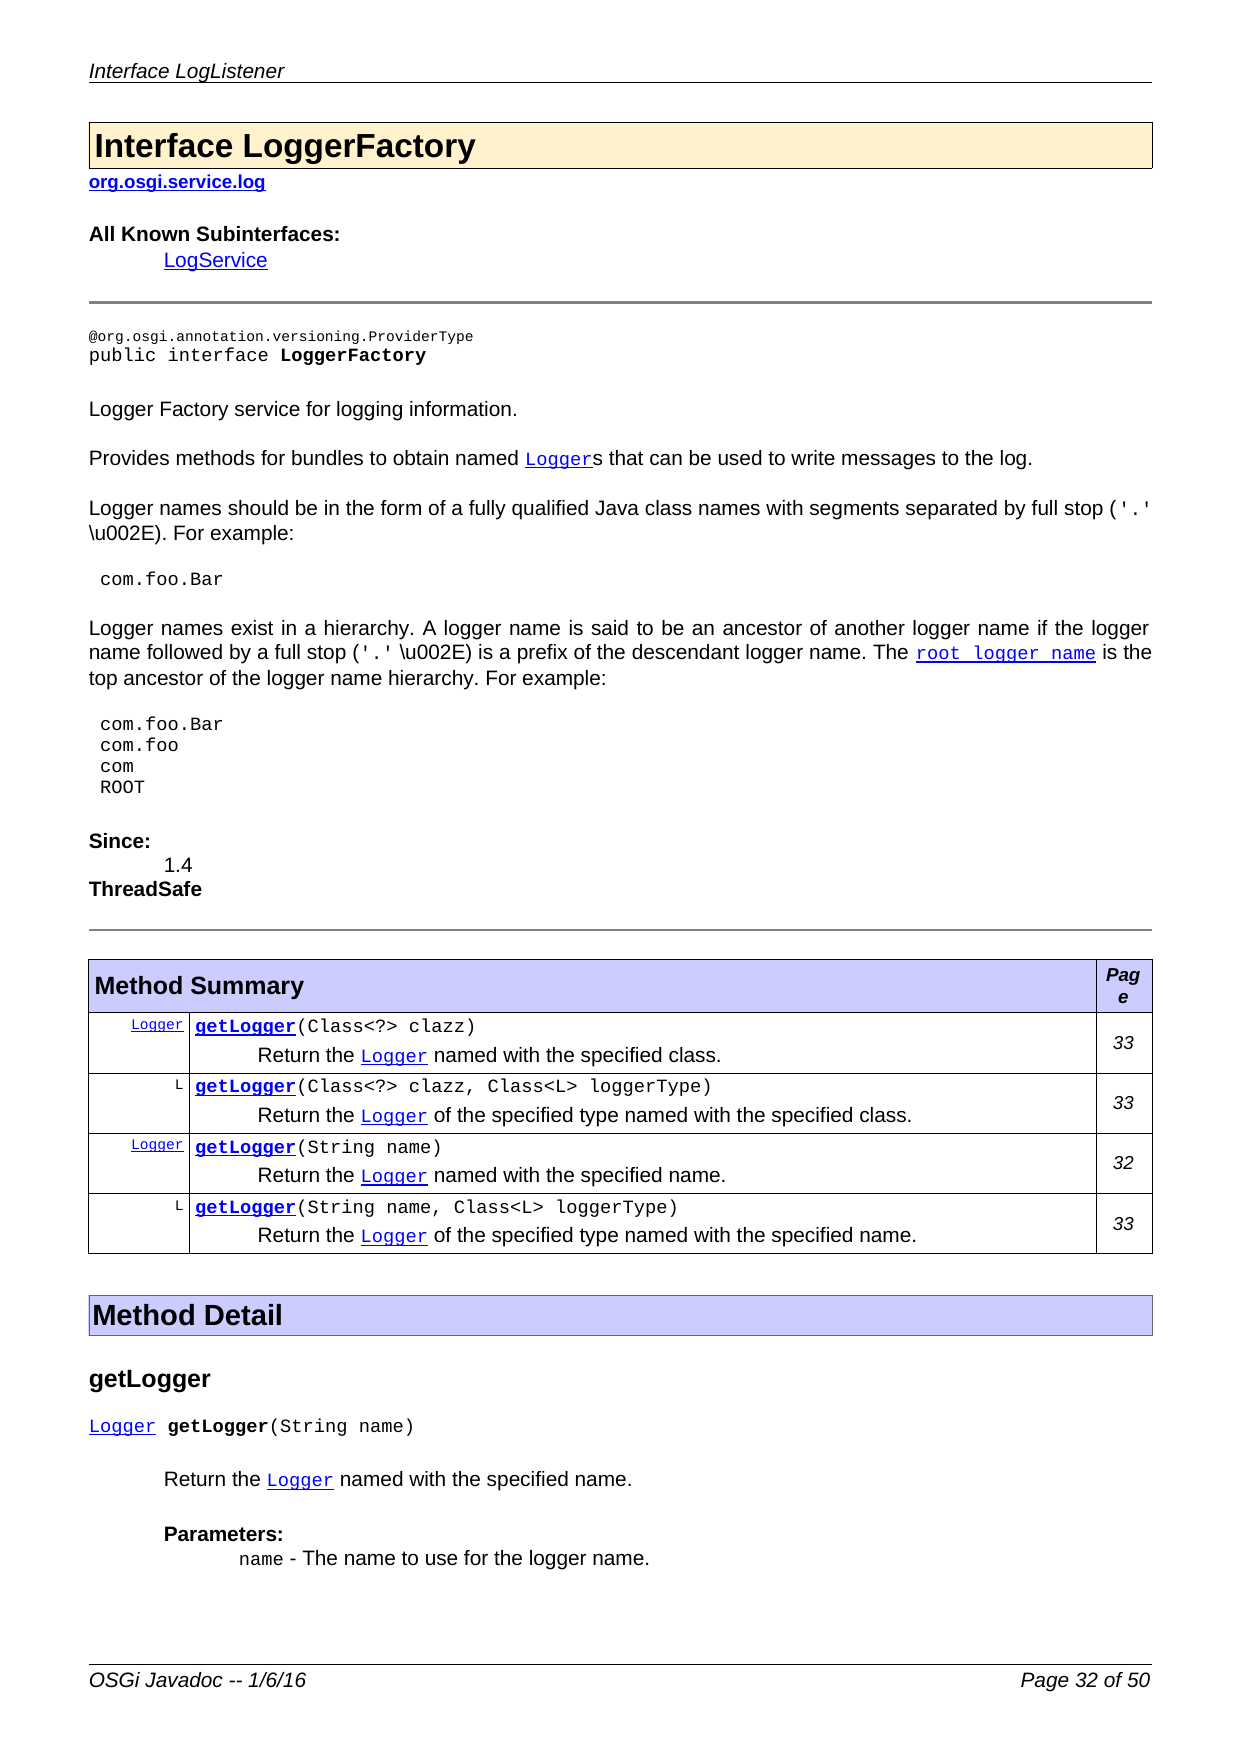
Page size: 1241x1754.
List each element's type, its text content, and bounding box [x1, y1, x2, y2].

table_cell L [89, 1194, 189, 1253]
text LogService [163, 248, 1152, 272]
table_cell getLogger(String name) Return the Logger named with the specified name. [190, 1134, 1096, 1193]
subtitle Interface LoggerFactory [90, 123, 1152, 168]
table_cell getLogger(String name, Class<L> loggerType) Return the Logger of the specified type named with the specified name. [190, 1194, 1096, 1253]
table_cell Logger [89, 1013, 189, 1072]
table_cell getLogger(Class<?> clazz, Class<L> loggerType) Return the Logger of the specified type named with the specified class. [190, 1074, 1096, 1133]
text Logger Factory service for logging information. [88, 397, 1152, 421]
table_cell L [89, 1074, 189, 1133]
table_cell 32 [1097, 1194, 1152, 1253]
table_cell Logger [89, 1134, 189, 1193]
text com.foo.Bar [88, 570, 1152, 591]
text Parameters: [163, 1522, 1152, 1546]
text Return the Logger named with the specified name. [163, 1467, 1152, 1492]
table_cell 32 [1097, 1074, 1152, 1133]
text name - The name to use for the logger name. [238, 1546, 1152, 1571]
text ThreadSafe [88, 876, 1152, 900]
text Logger getLogger(String name) [88, 1417, 1152, 1438]
text com.foo.Bar com.foo com ROOT [88, 714, 1152, 799]
table_cell 31 [1097, 1134, 1152, 1193]
text Logger names should be in the form of a fully qualified Java class names with segments separated by full stop ('.' \u002E). For example: [88, 496, 1152, 545]
subtitle getLogger [88, 1364, 1152, 1393]
text org.osgi.service.log [88, 171, 1152, 193]
subtitle Method Detail [90, 1296, 1152, 1335]
table_cell 32 [1097, 1013, 1152, 1072]
text Since: [88, 828, 1152, 852]
table_header Method Summary [89, 960, 1096, 1012]
subtitle All Known Subinterfaces: [88, 222, 1152, 246]
text Logger names exist in a hierarchy. A logger name is said to be an ancestor of another logger name if the logger name followed by a full stop ('.' \u002E) is a prefix of the descendant logger name. The root logger name is the top ancestor of the logger name hierarchy. For example: [88, 616, 1152, 689]
text 1.4 [163, 852, 1152, 876]
table_cell getLogger(Class<?> clazz) Return the Logger named with the specified class. [190, 1013, 1096, 1072]
text @org.osgi.annotation.versioning.ProviderType public interface LoggerFactory [88, 330, 1152, 367]
table_header Page [1097, 960, 1152, 1012]
text Provides methods for bundles to obtain named Loggers that can be used to write messages to the log. [88, 446, 1152, 471]
